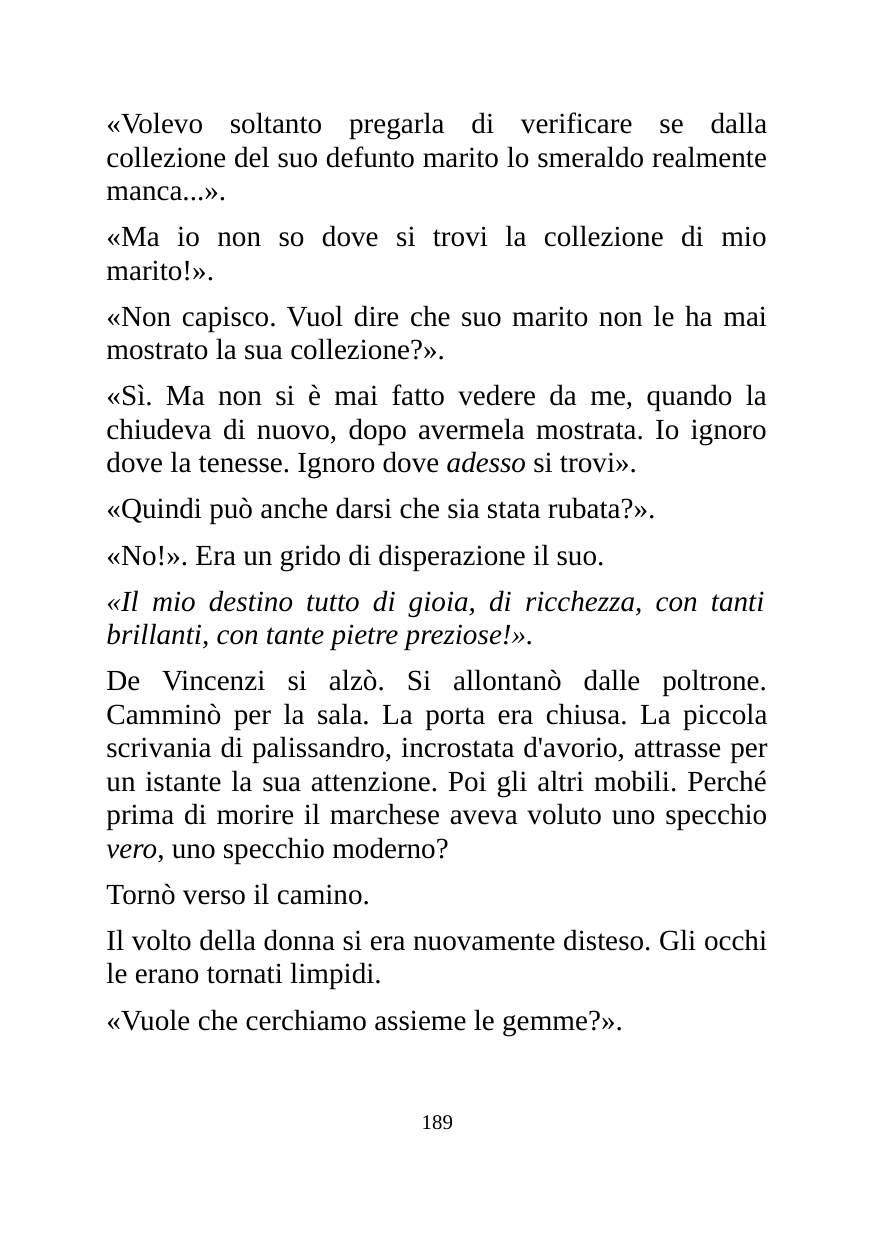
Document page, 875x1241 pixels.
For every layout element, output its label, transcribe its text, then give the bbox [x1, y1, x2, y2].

text Tornò verso il camino. [106, 877, 768, 911]
text De Vincenzi si alzò. Si allontanò dalle poltrone. Camminò per la sala. La porta era chiusa. La piccola scrivania di palissandro, incrostata d'avorio, attrasse per un istante la sua attenzione. Poi gli altri mobili. Perché prima di morire il marchese aveva voluto uno specchio vero, uno specchio moderno? [106, 663, 768, 864]
text «No!». Era un grido di disperazione il suo. [106, 538, 768, 571]
text «Vuole che cerchiamo assieme le gemme?». [106, 1003, 768, 1036]
text «Sì. Ma non si è mai fatto vedere da me, quando la chiudeva di nuovo, dopo avermela mostrata. Io ignoro dove la tenesse. Ignoro dove adesso si trovi». [106, 378, 768, 479]
text Il volto della donna si era nuovamente disteso. Gli occhi le erano tornati limpidi. [106, 923, 768, 990]
text «Ma io non so dove si trovi la collezione di mio marito!». [106, 219, 768, 286]
text «Quindi può anche darsi che sia stata rubata?». [106, 492, 768, 525]
text «Non capisco. Vuol dire che suo marito non le ha mai mostrato la sua collezione?». [106, 299, 768, 366]
text «Volevo soltanto pregarla di verificare se dalla collezione del suo defunto marito lo smeraldo realmente manca...». [106, 106, 768, 207]
text «Il mio destino tutto di gioia, di ricchezza, con tanti brillanti, con tante pietre preziose!». [106, 584, 768, 651]
